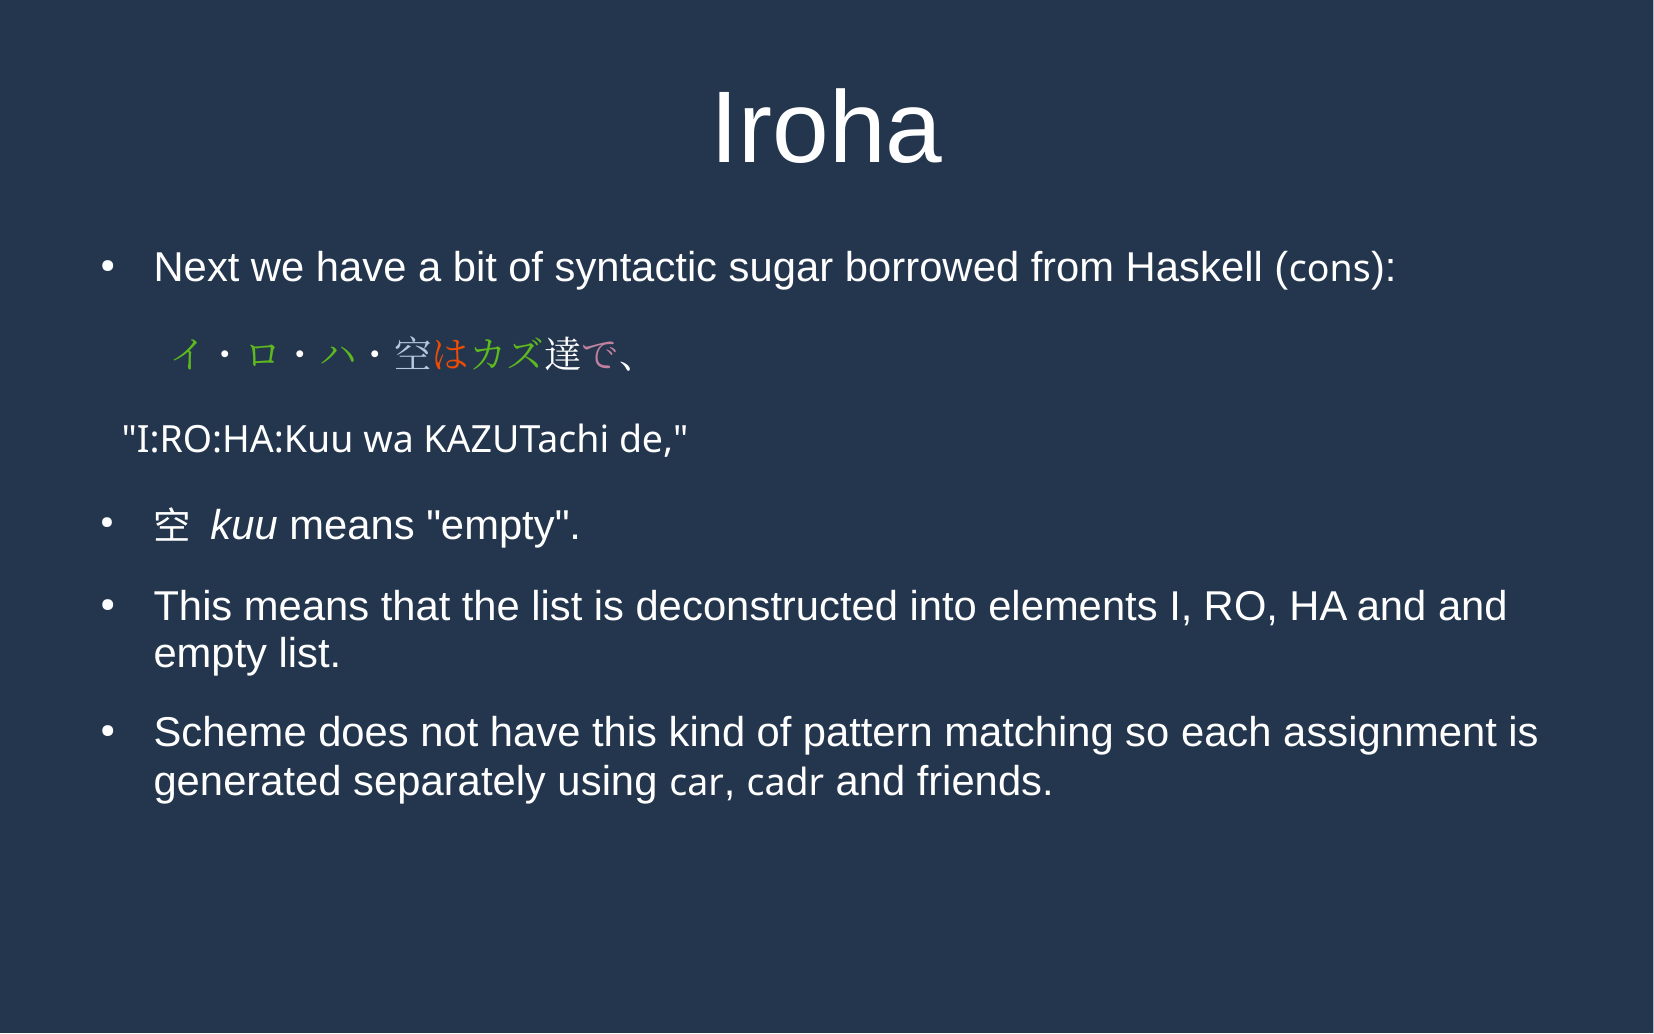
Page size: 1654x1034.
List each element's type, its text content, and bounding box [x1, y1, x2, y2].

title Iroha [82, 41, 1571, 214]
list Next we have a bit of syntactic sugar borrowed from Haskell (cons): イ・ロ・ハ・空はカズ達で、 "I:RO:HA:Kuu wa KAZUTachi de," 空 kuu means "empty". This means that the list is deconstructed into elements I, RO, HA and and empty list. Scheme does not have this kind of pattern matching so each assignment is generated separately using car, cadr and friends. [82, 241, 1571, 945]
